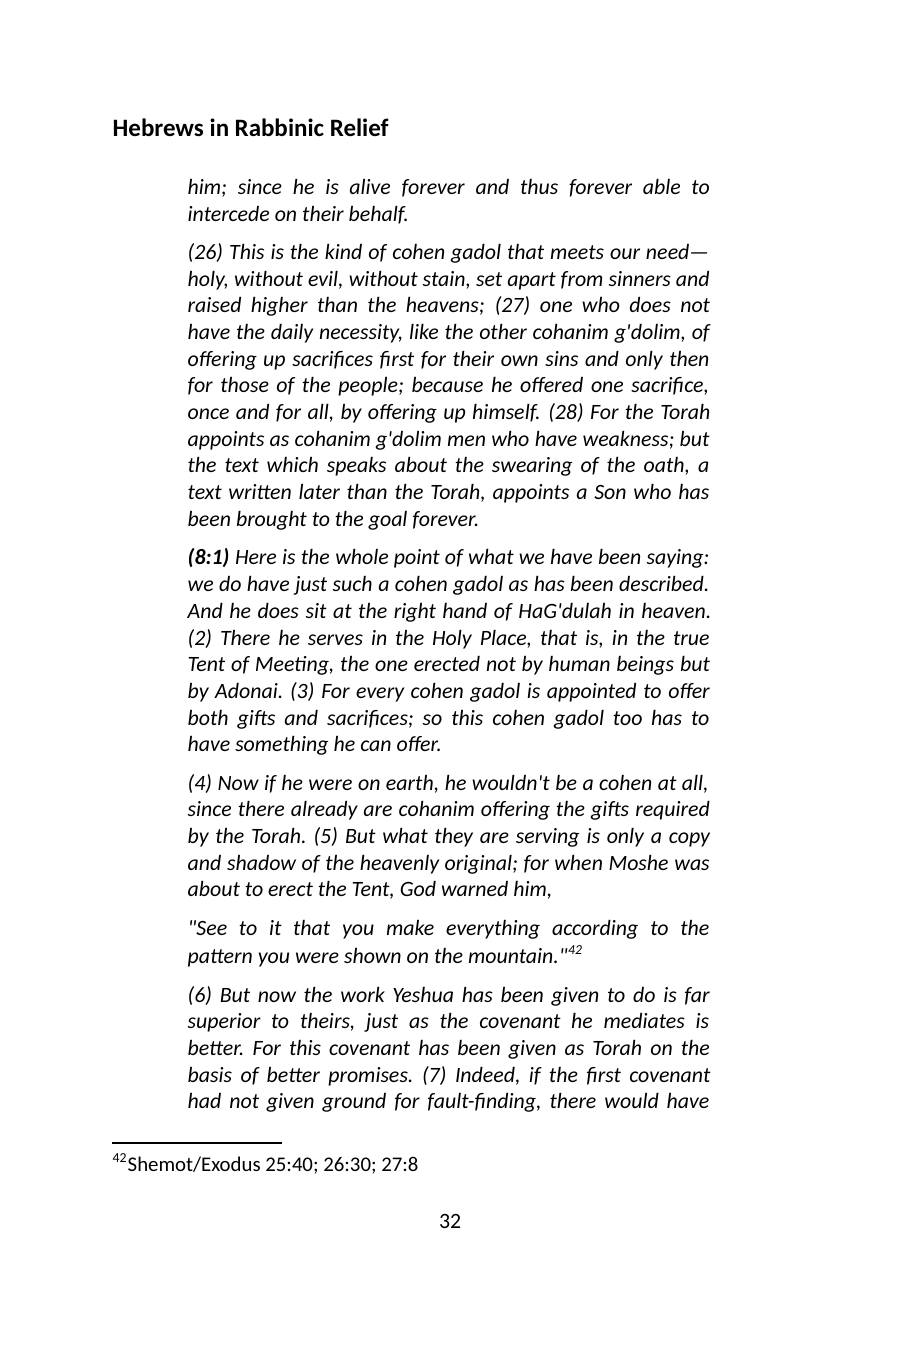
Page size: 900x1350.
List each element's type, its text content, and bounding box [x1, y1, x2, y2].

text (4) Now if he were on earth, he wouldn't be a cohen at all, since there already are cohanim offering the gifts required by the Torah. (5) But what they are serving is only a copy and shadow of the heavenly original; for when Moshe was about to erect the Tent, God warned him, [187, 769, 712, 902]
text Shemot/Exodus 25:40; 26:30; 27:8 [112, 1149, 787, 1177]
text "See to it that you make everything according to the pattern you were shown on the mountain." [187, 914, 712, 969]
text (6) But now the work Yeshua has been given to do is far superior to theirs, just as the covenant he mediates is better. For this covenant has been given as Torah on the basis of better promises. (7) Indeed, if the first covenant had not given ground for fault-finding, there would have [187, 981, 712, 1114]
text (26) This is the kind of cohen gadol that meets our need—holy, without evil, without stain, set apart from sinners and raised higher than the heavens; (27) one who does not have the daily necessity, like the other cohanim g'dolim, of offering up sacrifices first for their own sins and only then for those of the people; because he offered one sacrifice, once and for all, by offering up himself. (28) For the Torah appoints as cohanim g'dolim men who have weakness; but the text which speaks about the swearing of the oath, a text written later than the Torah, appoints a Son who has been brought to the goal forever. [187, 238, 712, 532]
text him; since he is alive forever and thus forever able to intercede on their behalf. [187, 173, 712, 226]
text (8:1) Here is the whole point of what we have been saying: we do have just such a cohen gadol as has been described. And he does sit at the right hand of HaG'dulah in heaven. (2) There he serves in the Holy Place, that is, in the true Tent of Meeting, the one erected not by human beings but by Adonai. (3) For every cohen gadol is appointed to offer both gifts and sacrifices; so this cohen gadol too has to have something he can offer. [187, 544, 712, 757]
